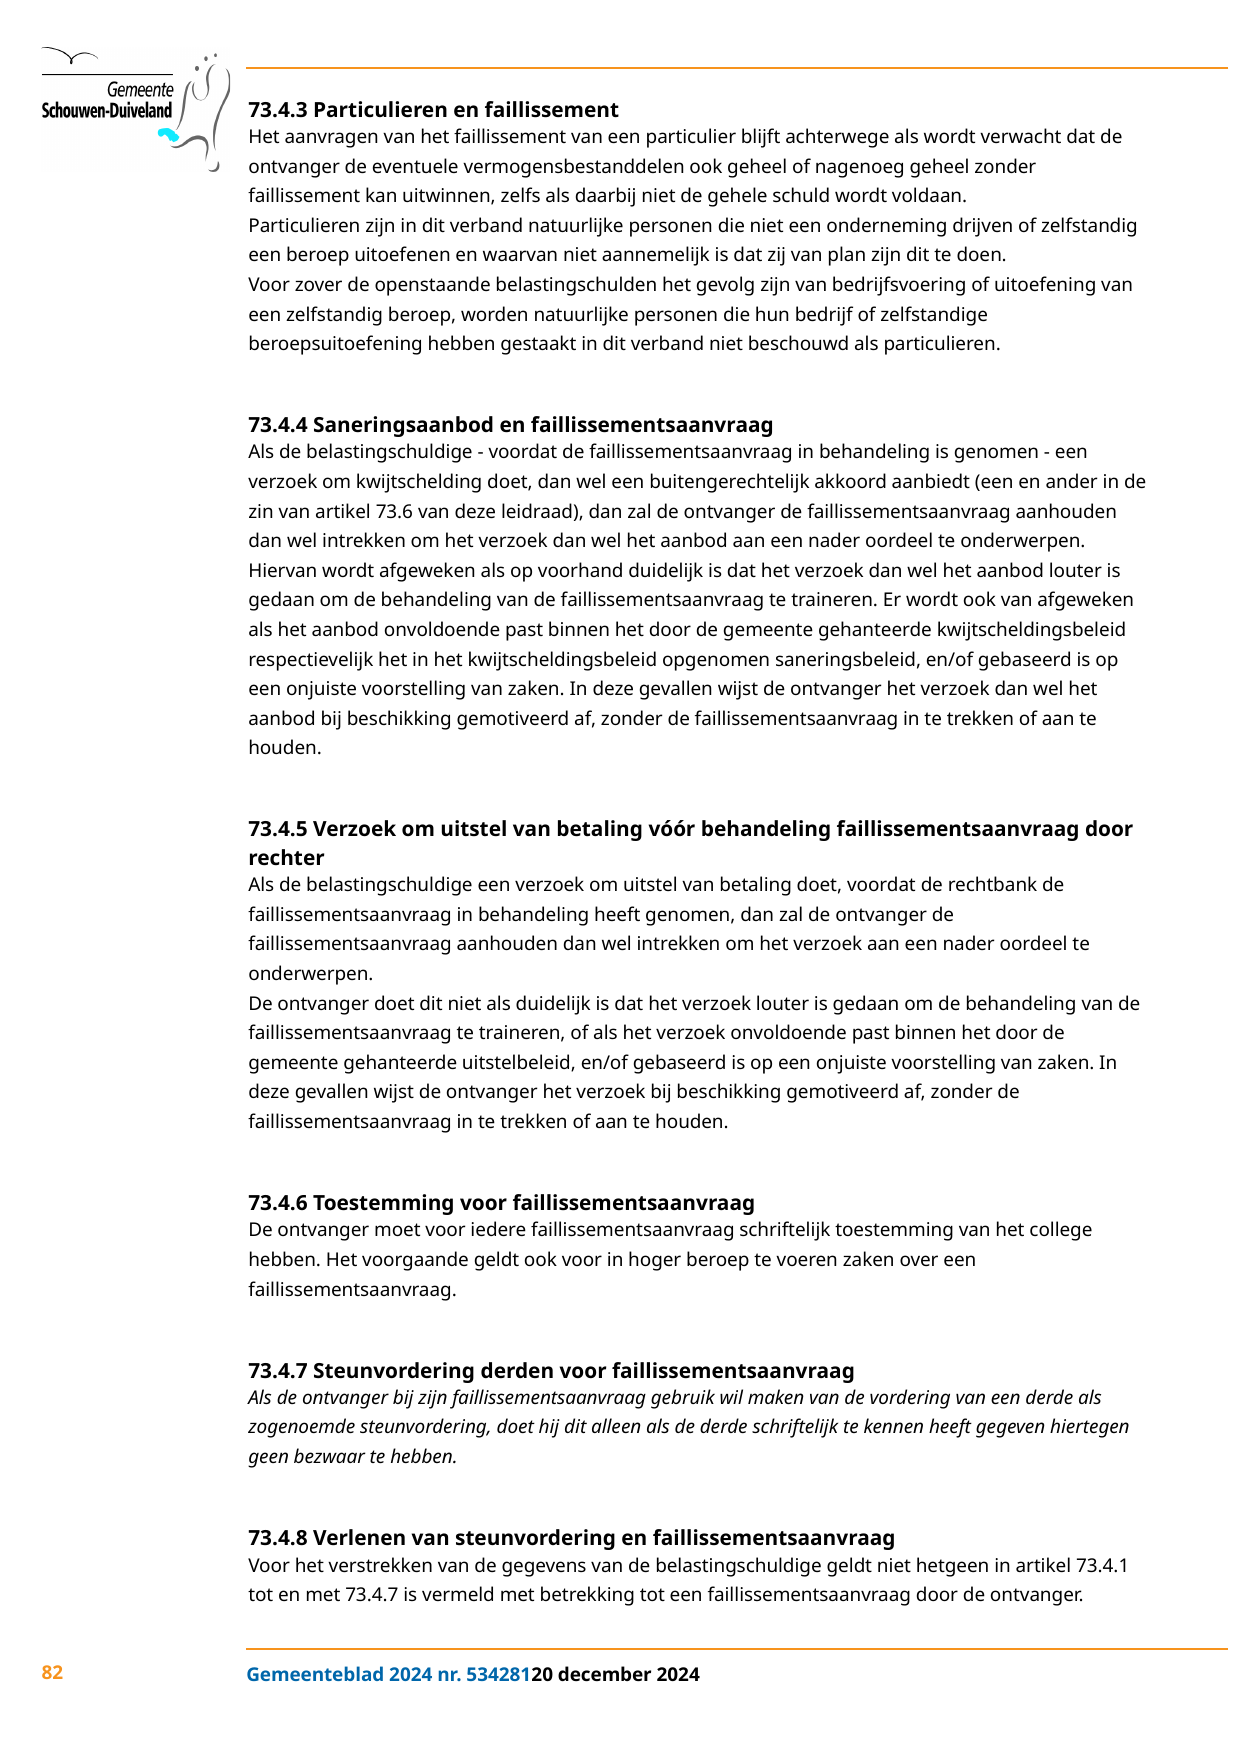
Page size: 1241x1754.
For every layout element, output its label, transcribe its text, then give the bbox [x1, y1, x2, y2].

text 73.4.3 Particulieren en faillissement [248, 95, 1152, 123]
text Hiervan wordt afgeweken als op voorhand duidelijk is dat het verzoek dan wel het aanbod louter is gedaan om de behandeling van de faillissementsaanvraag te traineren. Er wordt ook van afgeweken als het aanbod onvoldoende past binnen het door de gemeente gehanteerde kwijtscheldingsbeleid respectievelijk het in het kwijtscheldingsbeleid opgenomen saneringsbeleid, en/of gebaseerd is op een onjuiste voorstelling van zaken. In deze gevallen wijst de ontvanger het verzoek dan wel het aanbod bij beschikking gemotiveerd af, zonder de faillissementsaanvraag in te trekken of aan te houden. [248, 557, 1152, 760]
text Particulieren zijn in dit verband natuurlijke personen die niet een onderneming drijven of zelfstandig een beroep uitoefenen en waarvan niet aannemelijk is dat zij van plan zijn dit te doen. [248, 212, 1152, 267]
text De ontvanger moet voor iedere faillissementsaanvraag schriftelijk toestemming van het college hebben. Het voorgaande geldt ook voor in hoger beroep te voeren zaken over een faillissementsaanvraag. [248, 1217, 1152, 1301]
text 73.4.5 Verzoek om uitstel van betaling vóór behandeling faillissementsaanvraag door rechter [248, 814, 1152, 871]
text Het aanvragen van het faillissement van een particulier blijft achterwege als wordt verwacht dat de ontvanger de eventuele vermogensbestanddelen ook geheel of nagenoeg geheel zonder faillissement kan uitwinnen, zelfs als daarbij niet de gehele schuld wordt voldaan. [248, 123, 1152, 208]
text 73.4.8 Verlenen van steunvordering en faillissementsaanvraag [248, 1523, 1152, 1552]
text 73.4.7 Steunvordering derden voor faillissementsaanvraag [248, 1356, 1152, 1384]
text 73.4.6 Toestemming voor faillissementsaanvraag [248, 1188, 1152, 1217]
text Als de belastingschuldige een verzoek om uitstel van betaling doet, voordat de rechtbank de faillissementsaanvraag in behandeling heeft genomen, dan zal de ontvanger de faillissementsaanvraag aanhouden dan wel intrekken om het verzoek aan een nader oordeel te onderwerpen. [248, 871, 1152, 986]
text Als de belastingschuldige - voordat de faillissementsaanvraag in behandeling is genomen - een verzoek om kwijtschelding doet, dan wel een buitengerechtelijk akkoord aanbiedt (een en ander in de zin van artikel 73.6 van deze leidraad), dan zal de ontvanger de faillissementsaanvraag aanhouden dan wel intrekken om het verzoek dan wel het aanbod aan een nader oordeel te onderwerpen. [248, 439, 1152, 553]
text Voor het verstrekken van de gegevens van de belastingschuldige geldt niet hetgeen in artikel 73.4.1 tot en met 73.4.7 is vermeld met betrekking tot een faillissementsaanvraag door de ontvanger. [248, 1552, 1152, 1607]
picture [41, 47, 231, 172]
text Als de ontvanger bij zijn faillissementsaanvraag gebruik wil maken van de vordering van een derde als zogenoemde steunvordering, doet hij dit alleen als de derde schriftelijk te kennen heeft gegeven hiertegen geen bezwaar te hebben. [248, 1384, 1152, 1469]
text 73.4.4 Saneringsaanbod en faillissementsaanvraag [248, 410, 1152, 439]
text Voor zover de openstaande belastingschulden het gevolg zijn van bedrijfsvoering of uitoefening van een zelfstandig beroep, worden natuurlijke personen die hun bedrijf of zelfstandige beroepsuitoefening hebben gestaakt in dit verband niet beschouwd als particulieren. [248, 271, 1152, 356]
text De ontvanger doet dit niet als duidelijk is dat het verzoek louter is gedaan om de behandeling van de faillissementsaanvraag te traineren, of als het verzoek onvoldoende past binnen het door de gemeente gehanteerde uitstelbeleid, en/of gebaseerd is op een onjuiste voorstelling van zaken. In deze gevallen wijst de ontvanger het verzoek bij beschikking gemotiveerd af, zonder de faillissementsaanvraag in te trekken of aan te houden. [248, 990, 1152, 1134]
